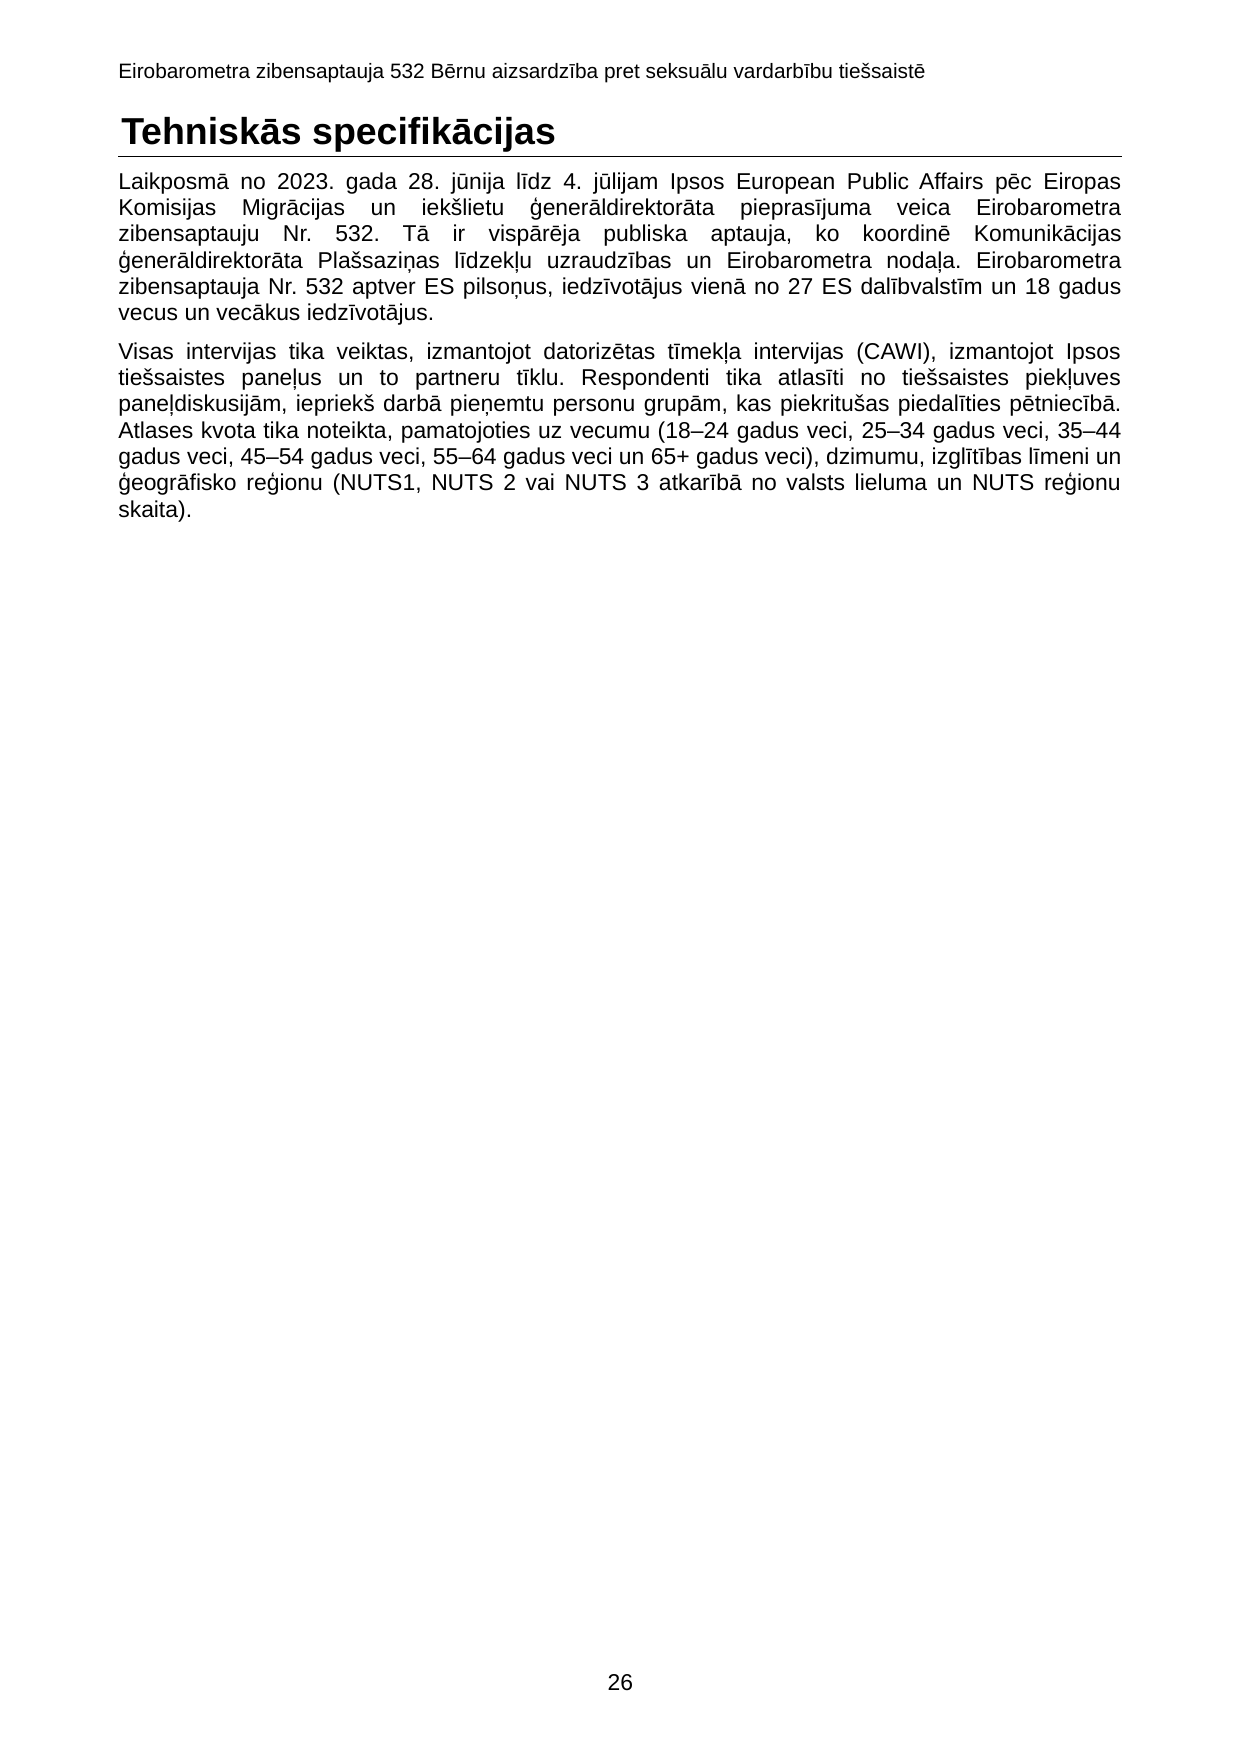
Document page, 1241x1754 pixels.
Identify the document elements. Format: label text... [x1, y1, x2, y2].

text Visas intervijas tika veiktas, izmantojot datorizētas tīmekļa intervijas (CAWI), izmantojot Ipsos tiešsaistes paneļus un to partneru tīklu. Respondenti tika atlasīti no tiešsaistes piekļuves paneļdiskusijām, iepriekš darbā pieņemtu personu grupām, kas piekritušas piedalīties pētniecībā. Atlases kvota tika noteikta, pamatojoties uz vecumu (18–24 gadus veci, 25–34 gadus veci, 35–44 gadus veci, 45–54 gadus veci, 55–64 gadus veci un 65+ gadus veci), dzimumu, izglītības līmeni un ģeogrāfisko reģionu (NUTS1, NUTS 2 vai NUTS 3 atkarībā no valsts lieluma un NUTS reģionu skaita). [118, 338, 1122, 522]
text Laikposmā no 2023. gada 28. jūnija līdz 4. jūlijam Ipsos European Public Affairs pēc Eiropas Komisijas Migrācijas un iekšlietu ģenerāldirektorāta pieprasījuma veica Eirobarometra zibensaptauju Nr. 532. Tā ir vispārēja publiska aptauja, ko koordinē Komunikācijas ģenerāldirektorāta Plašsaziņas līdzekļu uzraudzības un Eirobarometra nodaļa. Eirobarometra zibensaptauja Nr. 532 aptver ES pilsoņus, iedzīvotājus vienā no 27 ES dalībvalstīm un 18 gadus vecus un vecākus iedzīvotājus. [118, 168, 1122, 326]
subtitle Tehniskās specifikācijas [118, 107, 1122, 156]
